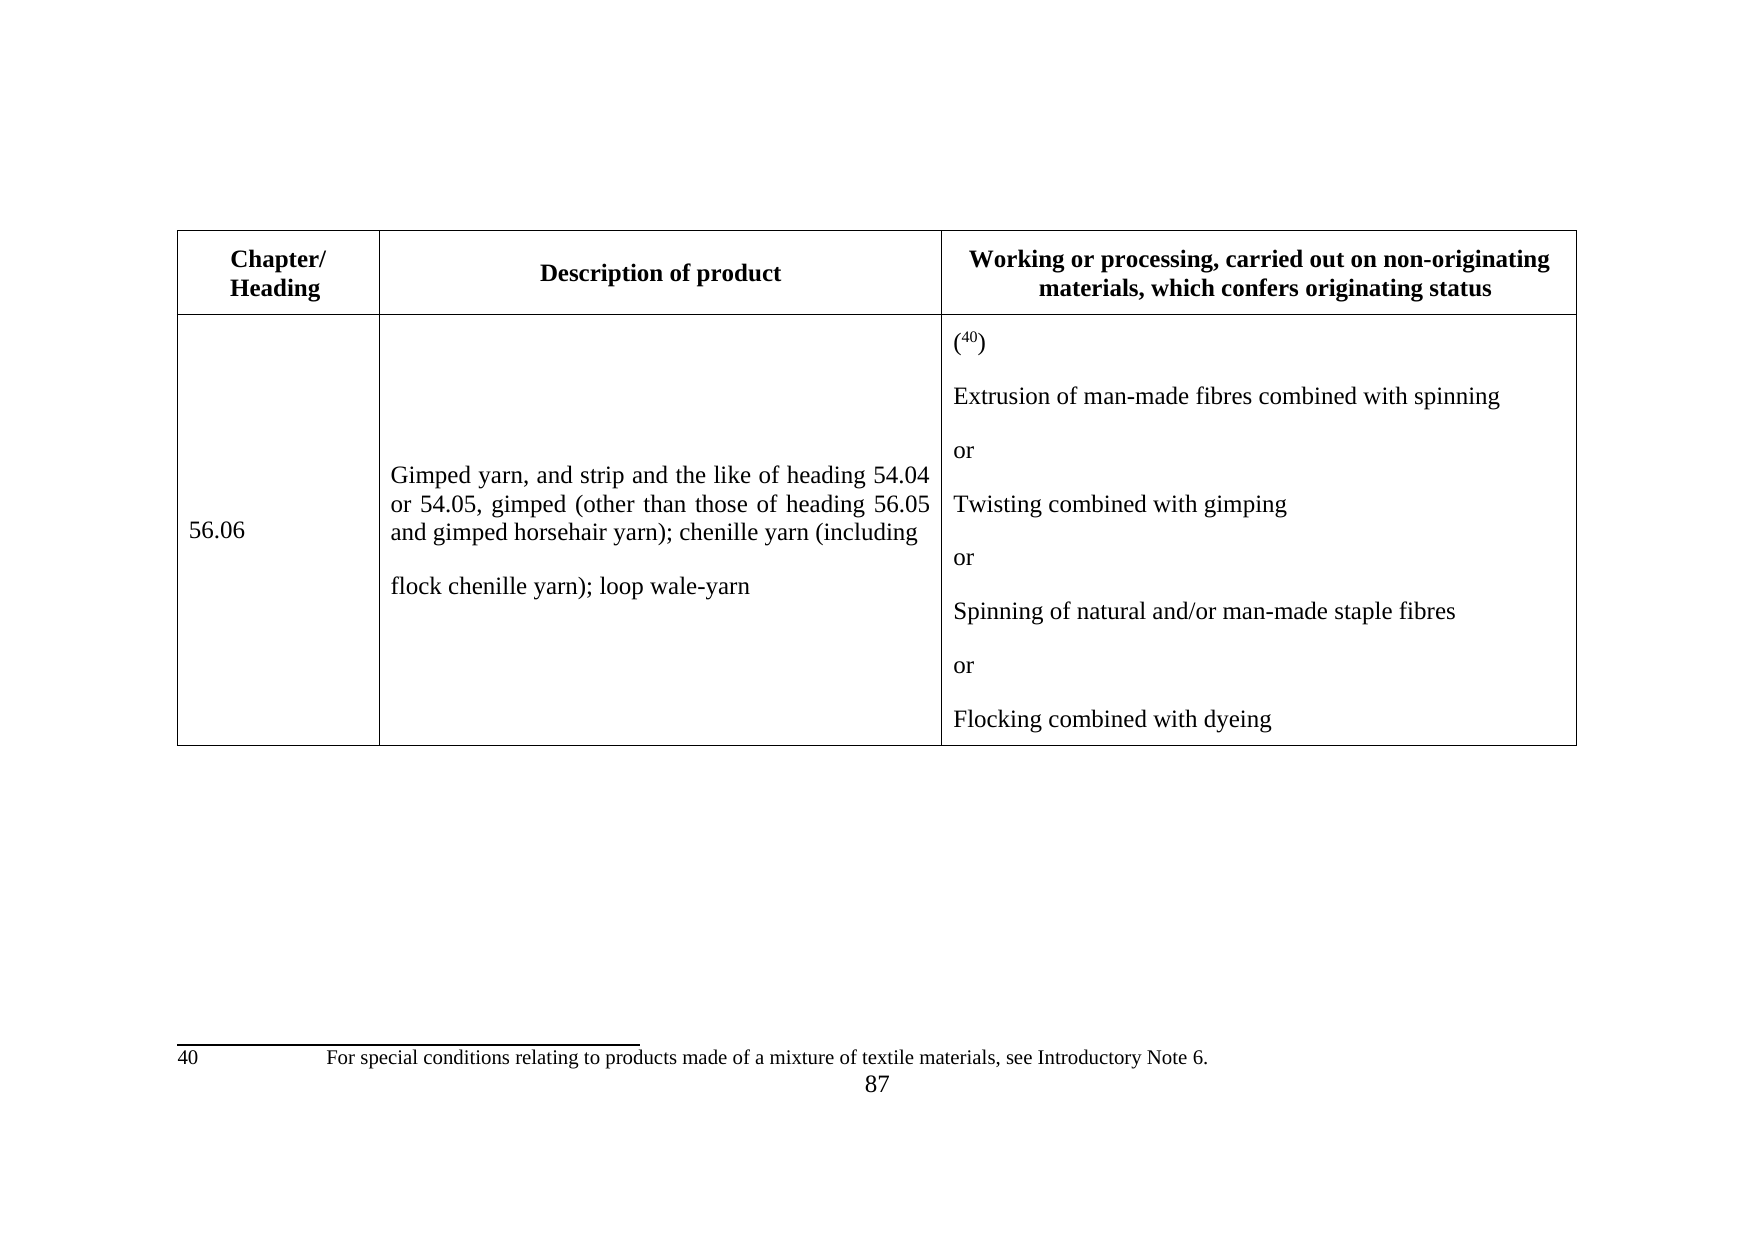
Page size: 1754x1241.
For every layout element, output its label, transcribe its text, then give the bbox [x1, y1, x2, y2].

table_cell () Extrusion of man-made fibres combined with spinning or Twisting combined with gimping or Spinning of natural and/or man-made staple fibres or Flocking combined with dyeing [942, 315, 1576, 745]
table_header Chapter/ Heading [178, 231, 379, 314]
table_header Working or processing, carried out on non-originating materials, which confers originating status [942, 231, 1576, 314]
table_cell Gimped yarn, and strip and the like of heading 54.04 or 54.05, gimped (other than those of heading 56.05 and gimped horsehair yarn); chenille yarn (including flock chenille yarn); loop wale-yarn [380, 315, 941, 745]
table_cell 56.06 [178, 315, 379, 745]
table_header Description of product [380, 231, 941, 314]
